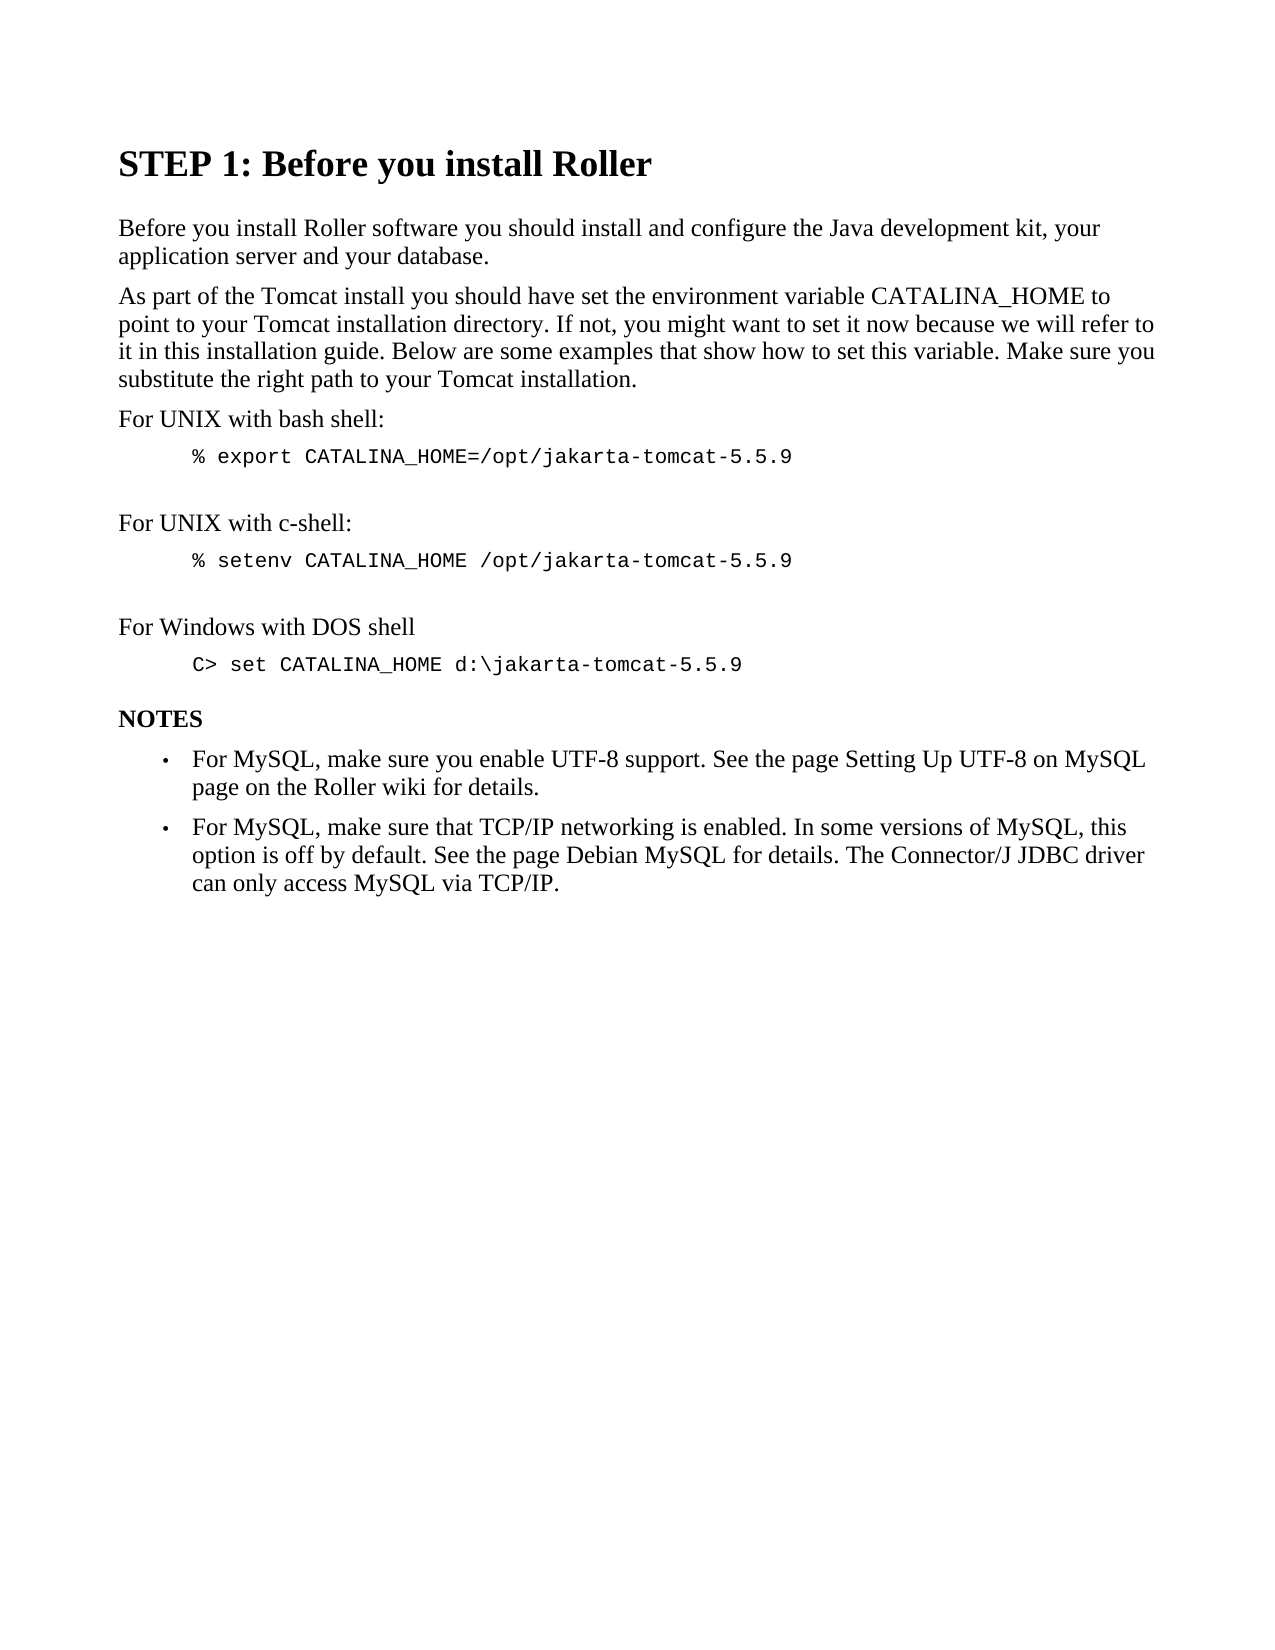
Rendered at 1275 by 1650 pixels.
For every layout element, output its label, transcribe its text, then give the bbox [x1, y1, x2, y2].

text % export CATALINA_HOME=/opt/jakarta-tomcat-5.5.9 [118, 446, 1157, 469]
text Before you install Roller software you should install and configure the Java development kit, your application server and your database. [118, 214, 1157, 269]
text As part of the Tomcat install you should have set the environment variable CATALINA_HOME to point to your Tomcat installation directory. If not, you might want to set it now because we will refer to it in this installation guide. Below are some examples that show how to set this variable. Make sure you substitute the right path to your Tomcat installation. [118, 282, 1157, 393]
text % setenv CATALINA_HOME /opt/jakarta-tomcat-5.5.9 [118, 550, 1157, 573]
text For UNIX with bash shell: [118, 405, 1157, 433]
text NOTES [118, 705, 1157, 733]
subtitle STEP 1: Before you install Roller [118, 143, 1157, 185]
text C> set CATALINA_HOME d:\jakarta-tomcat-5.5.9 [118, 654, 1157, 677]
text For Windows with DOS shell [118, 613, 1157, 641]
text For UNIX with c-shell: [118, 509, 1157, 537]
list For MySQL, make sure you enable UTF-8 support. See the page Setting Up UTF-8 on MySQL page on the Roller wiki for details. [162, 745, 1157, 801]
list For MySQL, make sure that TCP/IP networking is enabled. In some versions of MySQL, this option is off by default. See the page Debian MySQL for details. The Connector/J JDBC driver can only access MySQL via TCP/IP. [162, 813, 1157, 896]
